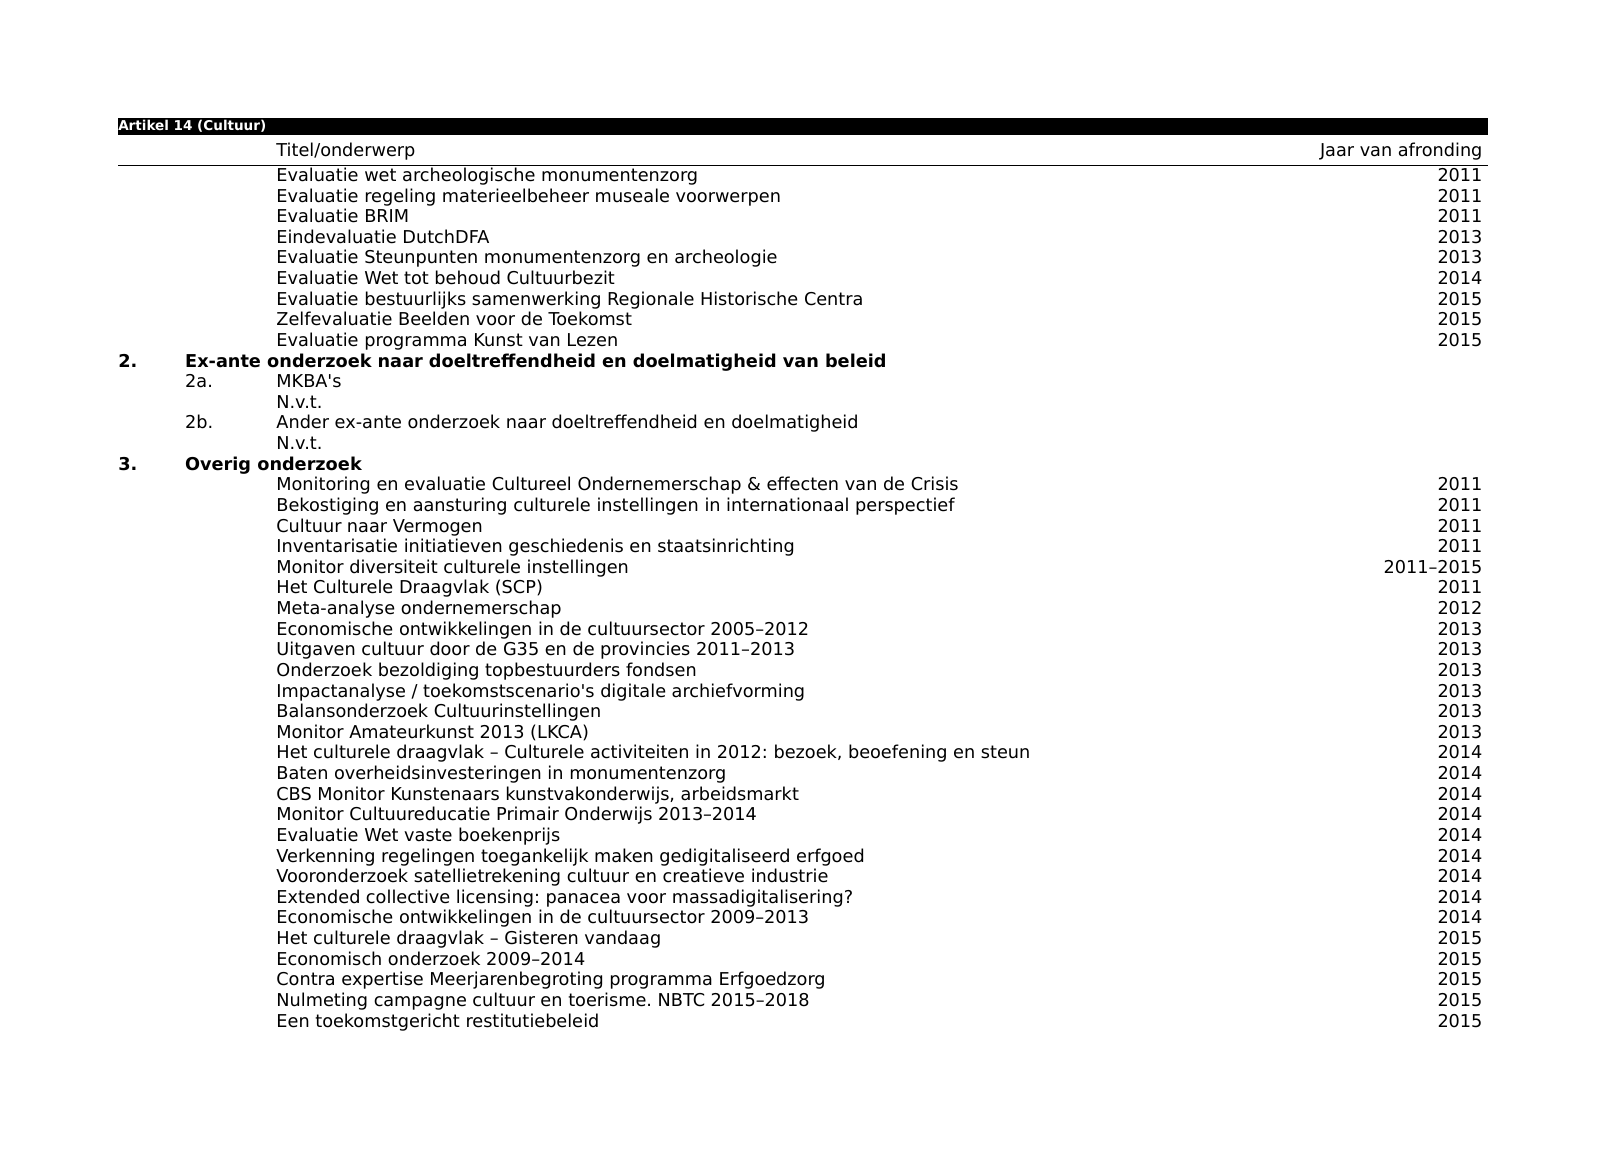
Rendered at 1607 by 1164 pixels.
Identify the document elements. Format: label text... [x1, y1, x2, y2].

table_cell 2012 [1245, 598, 1488, 619]
table_cell 2013 [1245, 248, 1488, 268]
table_cell Eindevaluatie DutchDFA [270, 227, 1244, 247]
table_cell Overig onderzoek [179, 454, 1244, 474]
table_cell Economisch onderzoek 2009–2014 [270, 949, 1244, 969]
table_cell [179, 990, 270, 1011]
table_cell Jaar van afronding [1245, 135, 1488, 165]
table_cell 2014 [1245, 825, 1488, 846]
table_cell Ex-ante onderzoek naar doeltreffendheid en doelmatigheid van beleid [179, 351, 1244, 371]
table_cell 2011 [1245, 495, 1488, 516]
table_cell Evaluatie programma Kunst van Lezen [270, 330, 1244, 351]
table_cell [179, 268, 270, 289]
table_cell [118, 392, 179, 412]
table_cell [118, 536, 179, 557]
table_cell 2015 [1245, 928, 1488, 949]
table_cell [179, 887, 270, 907]
table_cell [179, 135, 270, 165]
table_cell 2014 [1245, 804, 1488, 825]
table_cell [118, 433, 179, 454]
table_cell 2011 [1245, 206, 1488, 227]
table_cell Impactanalyse / toekomstscenario's digitale archiefvorming [270, 681, 1244, 701]
table_cell [179, 804, 270, 825]
table_cell 2011–2015 [1245, 557, 1488, 577]
table_cell Economische ontwikkelingen in de cultuursector 2009–2013 [270, 908, 1244, 928]
table_cell 2014 [1245, 763, 1488, 784]
table_cell Het culturele draagvlak – Culturele activiteiten in 2012: bezoek, beoefening en steun [270, 743, 1244, 763]
table_cell Uitgaven cultuur door de G35 en de provincies 2011–2013 [270, 639, 1244, 660]
table_cell 2015 [1245, 969, 1488, 990]
table_cell 2013 [1245, 660, 1488, 681]
table_cell [1245, 413, 1488, 433]
table_cell 2015 [1245, 309, 1488, 330]
table_cell [118, 227, 179, 247]
table_cell [179, 681, 270, 701]
table_cell [1245, 351, 1488, 371]
table_cell Monitor diversiteit culturele instellingen [270, 557, 1244, 577]
table_cell [179, 619, 270, 639]
table_cell 2011 [1245, 536, 1488, 557]
table_cell [179, 866, 270, 887]
table_cell 2013 [1245, 639, 1488, 660]
table_cell [118, 743, 179, 763]
table_cell Onderzoek bezoldiging topbestuurders fondsen [270, 660, 1244, 681]
table_cell [1245, 392, 1488, 412]
table_cell [118, 804, 179, 825]
table_cell 2015 [1245, 990, 1488, 1011]
table_cell [118, 495, 179, 516]
table_cell [179, 908, 270, 928]
table_cell [179, 206, 270, 227]
table_cell [118, 763, 179, 784]
table_cell [118, 598, 179, 619]
table_cell [118, 660, 179, 681]
table_cell [179, 784, 270, 804]
table_cell [118, 330, 179, 351]
table_cell [1245, 371, 1488, 392]
table_cell [118, 413, 179, 433]
table_cell Monitoring en evaluatie Cultureel Ondernemerschap & effecten van de Crisis [270, 474, 1244, 495]
table_cell [179, 578, 270, 598]
table_cell [118, 206, 179, 227]
table_cell [118, 1011, 179, 1031]
table_cell [118, 578, 179, 598]
table_cell [179, 227, 270, 247]
table_cell Evaluatie Steunpunten monumentenzorg en archeologie [270, 248, 1244, 268]
table_cell 2014 [1245, 846, 1488, 866]
table_cell Evaluatie Wet vaste boekenprijs [270, 825, 1244, 846]
table_cell Cultuur naar Vermogen [270, 516, 1244, 536]
table_cell 2013 [1245, 227, 1488, 247]
table_cell [179, 949, 270, 969]
table_cell Baten overheidsinvesteringen in monumentenzorg [270, 763, 1244, 784]
table_cell [118, 722, 179, 742]
table_cell 2014 [1245, 908, 1488, 928]
table_cell Evaluatie BRIM [270, 206, 1244, 227]
table_cell Inventarisatie initiatieven geschiedenis en staatsinrichting [270, 536, 1244, 557]
table_cell [118, 990, 179, 1011]
table_cell [179, 557, 270, 577]
table_cell 2014 [1245, 887, 1488, 907]
table_cell [179, 722, 270, 742]
table_cell Monitor Cultuureducatie Primair Onderwijs 2013–2014 [270, 804, 1244, 825]
table_cell 2013 [1245, 681, 1488, 701]
table_cell Het Culturele Draagvlak (SCP) [270, 578, 1244, 598]
table_cell 2014 [1245, 866, 1488, 887]
table_cell [179, 928, 270, 949]
table_cell [118, 248, 179, 268]
table_cell Meta-analyse ondernemerschap [270, 598, 1244, 619]
table_cell [1245, 433, 1488, 454]
table_cell CBS Monitor Kunstenaars kunstvakonderwijs, arbeidsmarkt [270, 784, 1244, 804]
table_cell [118, 866, 179, 887]
table_cell [118, 784, 179, 804]
table_cell Nulmeting campagne cultuur en toerisme. NBTC 2015–2018 [270, 990, 1244, 1011]
table_cell [118, 268, 179, 289]
table_cell Evaluatie Wet tot behoud Cultuurbezit [270, 268, 1244, 289]
table_cell 2011 [1245, 474, 1488, 495]
table_cell 2011 [1245, 166, 1488, 186]
table_cell [179, 392, 270, 412]
table_cell [179, 846, 270, 866]
table_cell MKBA's [270, 371, 1244, 392]
table_cell [118, 928, 179, 949]
table_cell [118, 681, 179, 701]
table_cell 2011 [1245, 578, 1488, 598]
table_cell N.v.t. [270, 433, 1244, 454]
table_cell [118, 166, 179, 186]
table_cell [118, 309, 179, 330]
table_cell [179, 969, 270, 990]
table_cell [118, 825, 179, 846]
table_cell [1245, 454, 1488, 474]
table_cell [118, 969, 179, 990]
table_cell [179, 474, 270, 495]
table_cell Verkenning regelingen toegankelijk maken gedigitaliseerd erfgoed [270, 846, 1244, 866]
table_cell Evaluatie wet archeologische monumentenzorg [270, 166, 1244, 186]
table_cell Evaluatie regeling materieelbeheer museale voorwerpen [270, 186, 1244, 206]
table_cell [179, 701, 270, 722]
table_cell Titel/onderwerp [270, 135, 1244, 165]
table_cell 2. [118, 351, 179, 371]
table_cell [118, 908, 179, 928]
table_cell [179, 433, 270, 454]
table_cell [179, 516, 270, 536]
table_cell [179, 166, 270, 186]
table_cell 2014 [1245, 784, 1488, 804]
table_cell [118, 289, 179, 309]
table_cell [118, 701, 179, 722]
table_cell 2a. [179, 371, 270, 392]
table_cell [118, 619, 179, 639]
table_cell Evaluatie bestuurlijks samenwerking Regionale Historische Centra [270, 289, 1244, 309]
table_cell Zelfevaluatie Beelden voor de Toekomst [270, 309, 1244, 330]
table_cell [179, 186, 270, 206]
table_cell [179, 330, 270, 351]
table_cell Contra expertise Meerjarenbegroting programma Erfgoedzorg [270, 969, 1244, 990]
table_cell [179, 309, 270, 330]
table_cell Ander ex-ante onderzoek naar doeltreffendheid en doelmatigheid [270, 413, 1244, 433]
table_cell Het culturele draagvlak – Gisteren vandaag [270, 928, 1244, 949]
table_cell [179, 495, 270, 516]
table_cell [179, 289, 270, 309]
table_cell 2015 [1245, 1011, 1488, 1031]
table_cell [118, 186, 179, 206]
table_cell [118, 371, 179, 392]
table_cell [118, 887, 179, 907]
table_cell [179, 660, 270, 681]
table_cell 2015 [1245, 289, 1488, 309]
table_cell Een toekomstgericht restitutiebeleid [270, 1011, 1244, 1031]
table_cell [179, 598, 270, 619]
table_cell [179, 743, 270, 763]
table_cell Bekostiging en aansturing culturele instellingen in internationaal perspectief [270, 495, 1244, 516]
table_cell 2013 [1245, 619, 1488, 639]
table_cell 3. [118, 454, 179, 474]
table_cell 2013 [1245, 701, 1488, 722]
table_cell [118, 639, 179, 660]
table_cell Monitor Amateurkunst 2013 (LKCA) [270, 722, 1244, 742]
table_cell [179, 248, 270, 268]
table_cell 2014 [1245, 743, 1488, 763]
table_cell 2011 [1245, 516, 1488, 536]
table_cell [118, 474, 179, 495]
table_cell Economische ontwikkelingen in de cultuursector 2005–2012 [270, 619, 1244, 639]
table_cell [118, 949, 179, 969]
table_cell 2011 [1245, 186, 1488, 206]
table_cell [118, 516, 179, 536]
table_cell 2015 [1245, 330, 1488, 351]
table_cell 2b. [179, 413, 270, 433]
table_cell N.v.t. [270, 392, 1244, 412]
table_cell 2014 [1245, 268, 1488, 289]
table_cell [118, 557, 179, 577]
table_cell Vooronderzoek satellietrekening cultuur en creatieve industrie [270, 866, 1244, 887]
table_cell 2013 [1245, 722, 1488, 742]
table_cell [118, 846, 179, 866]
table_cell Balansonderzoek Cultuurinstellingen [270, 701, 1244, 722]
table_cell [179, 639, 270, 660]
table_header Artikel 14 (Cultuur) [118, 118, 1488, 134]
table_cell [179, 825, 270, 846]
table_cell [118, 135, 179, 165]
table_cell Extended collective licensing: panacea voor massadigitalisering? [270, 887, 1244, 907]
table_cell [179, 536, 270, 557]
table_cell 2015 [1245, 949, 1488, 969]
table_cell [179, 1011, 270, 1031]
table_cell [179, 763, 270, 784]
